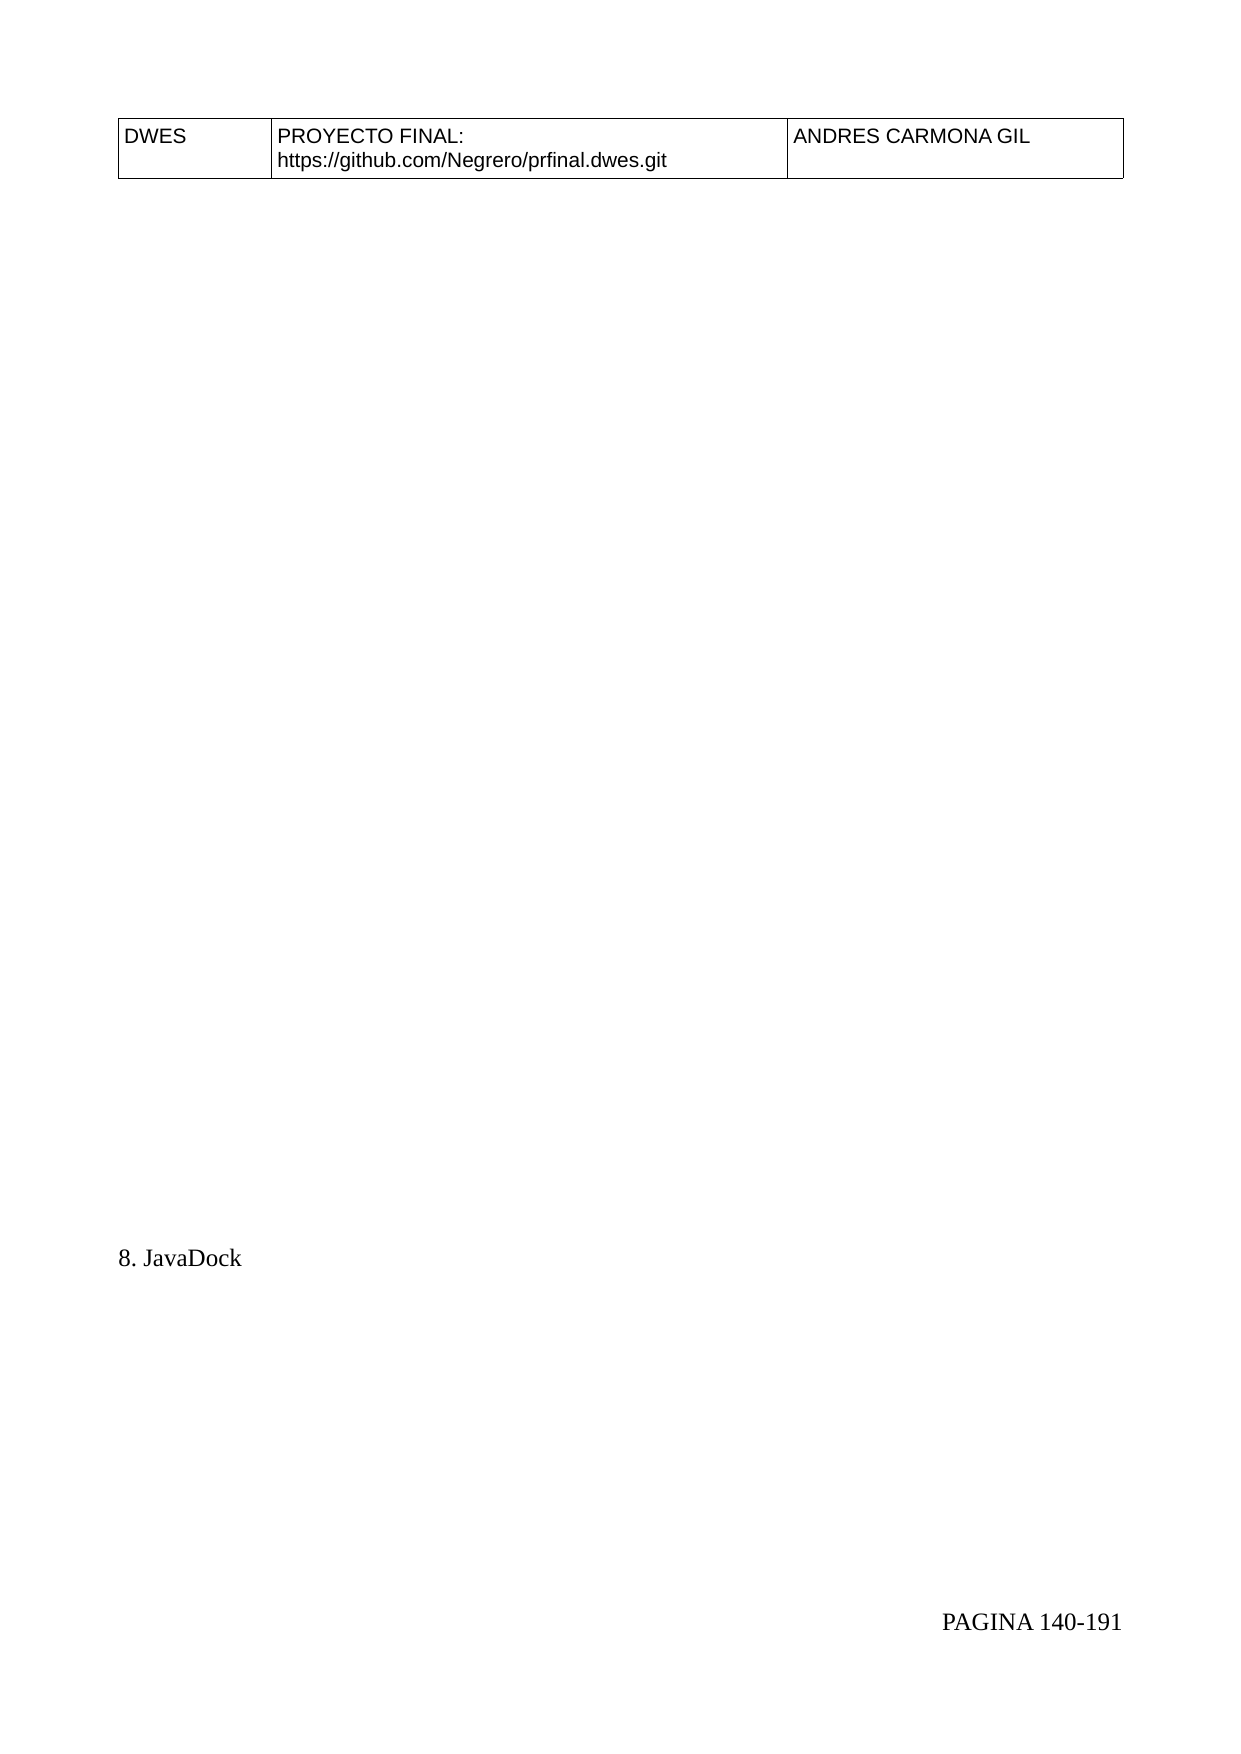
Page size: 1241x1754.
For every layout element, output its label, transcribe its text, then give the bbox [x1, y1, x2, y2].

text 8. JavaDock [118, 1243, 1122, 1272]
